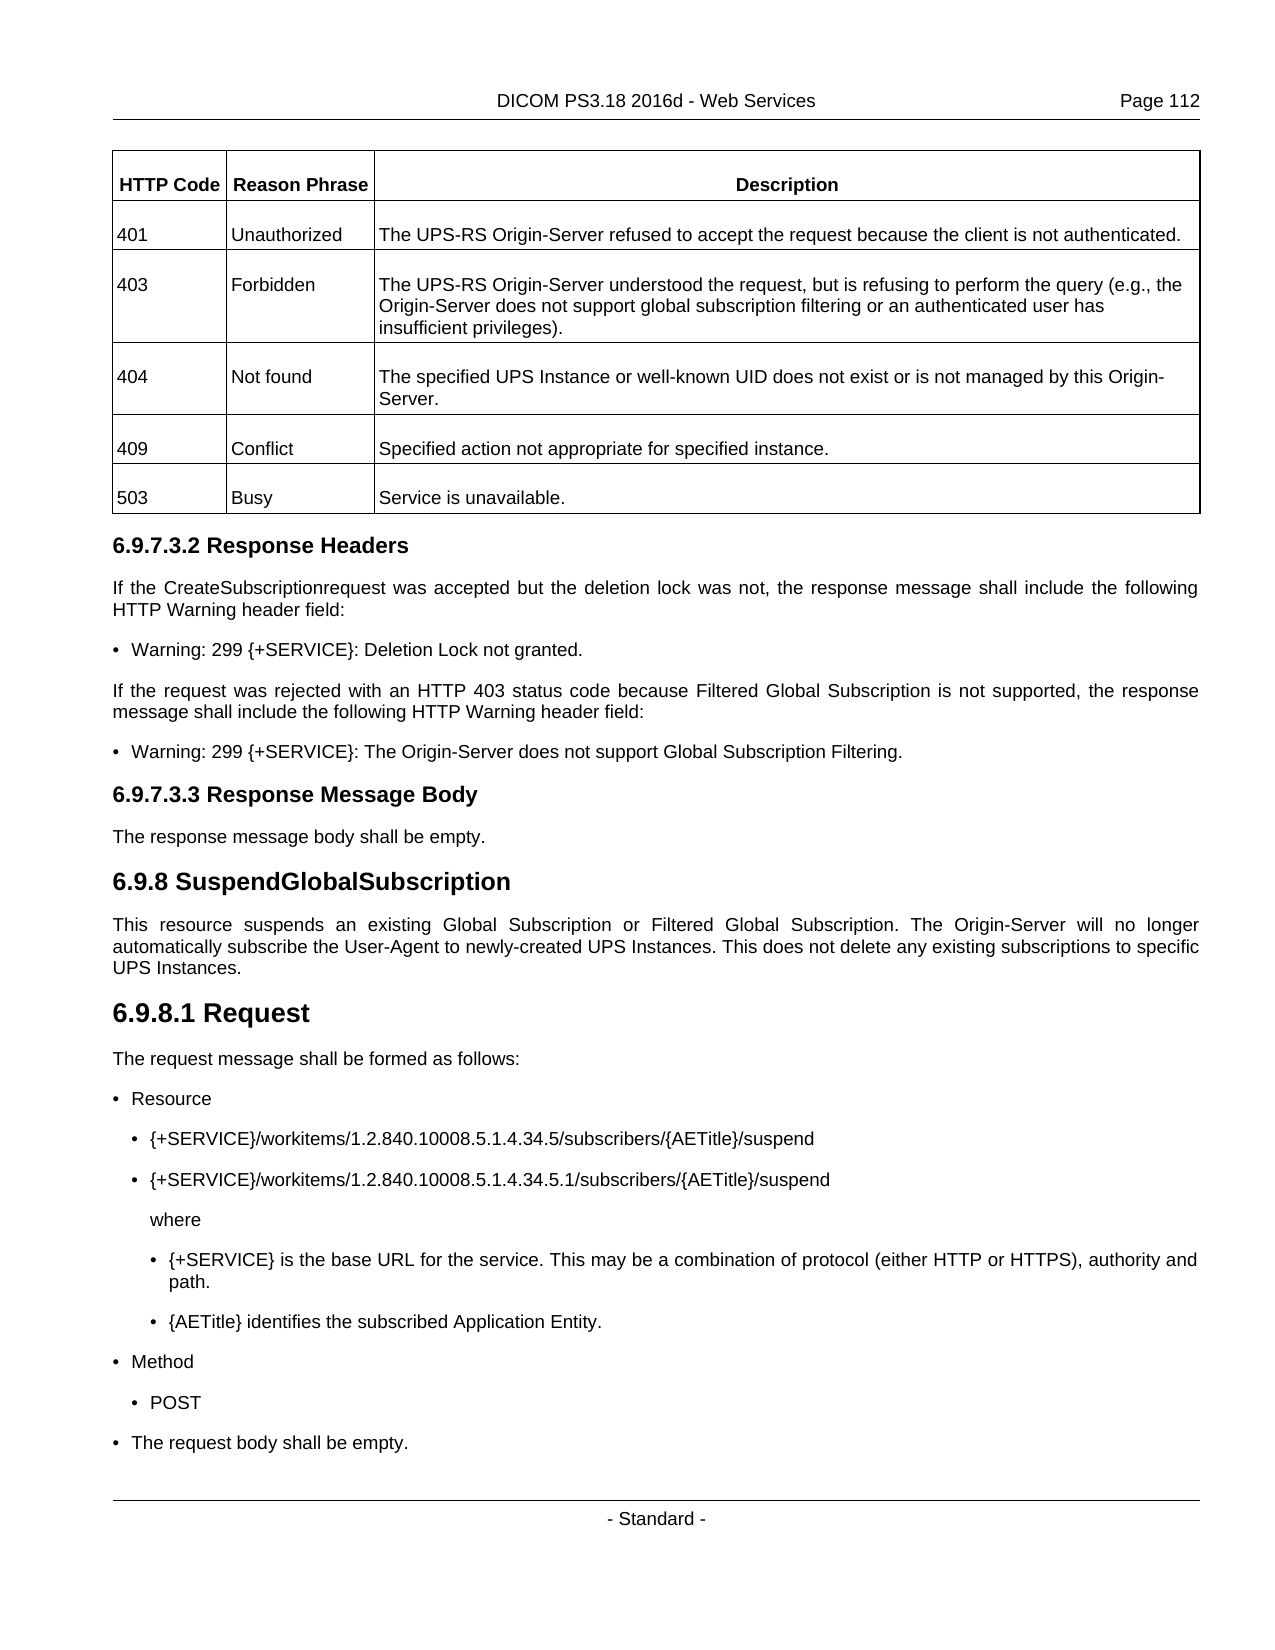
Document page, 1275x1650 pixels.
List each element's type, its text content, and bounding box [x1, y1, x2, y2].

table_cell Not found [227, 343, 374, 413]
table_cell 401 [113, 201, 226, 249]
table_cell 503 [113, 464, 226, 513]
text If the CreateSubscriptionrequest was accepted but the deletion lock was not, the response message shall include the following HTTP Warning header field: [112, 577, 1200, 620]
text 6.9.7.3.2 Response Headers [112, 533, 1200, 558]
table_cell Specified action not appropriate for specified instance. [375, 415, 1199, 463]
list Warning: 299 {+SERVICE}: Deletion Lock not granted. [112, 639, 1200, 661]
text If the request was rejected with an HTTP 403 status code because Filtered Global Subscription is not supported, the response message shall include the following HTTP Warning header field: [112, 679, 1200, 722]
list POST [131, 1391, 1200, 1413]
list Resource [112, 1088, 1200, 1109]
table_header Description [375, 151, 1199, 200]
table_cell 404 [113, 343, 226, 413]
table_cell Service is unavailable. [375, 464, 1199, 513]
list Warning: 299 {+SERVICE}: The Origin-Server does not support Global Subscription Filtering. [112, 741, 1200, 763]
table_header Reason Phrase [227, 151, 374, 200]
text This resource suspends an existing Global Subscription or Filtered Global Subscription. The Origin-Server will no longer automatically subscribe the User-Agent to newly-created UPS Instances. This does not delete any existing subscriptions to specific UPS Instances. [112, 914, 1200, 979]
table_header HTTP Code [113, 151, 226, 200]
table_cell The UPS-RS Origin-Server understood the request, but is refusing to perform the query (e.g., the Origin-Server does not support global subscription filtering or an authenticated user has insufficient privileges). [375, 250, 1199, 342]
table_cell 403 [113, 250, 226, 342]
list {+SERVICE} is the base URL for the service. This may be a combination of protocol (either HTTP or HTTPS), authority and path. [150, 1249, 1200, 1292]
text 6.9.8.1 Request [112, 997, 1200, 1029]
table_cell The UPS-RS Origin-Server refused to accept the request because the client is not authenticated. [375, 201, 1199, 249]
text 6.9.8 SuspendGlobalSubscription [112, 866, 1200, 895]
text The response message body shall be empty. [112, 826, 1200, 848]
table_cell 409 [113, 415, 226, 463]
list where [131, 1209, 1200, 1230]
text The request message shall be formed as follows: [112, 1047, 1200, 1069]
table_cell Conflict [227, 415, 374, 463]
table_cell Busy [227, 464, 374, 513]
list {+SERVICE}/workitems/1.2.840.10008.5.1.4.34.5/subscribers/{AETitle}/suspend [131, 1128, 1200, 1149]
table_cell Unauthorized [227, 201, 374, 249]
table_cell Forbidden [227, 250, 374, 342]
list {+SERVICE}/workitems/1.2.840.10008.5.1.4.34.5.1/subscribers/{AETitle}/suspend [131, 1168, 1200, 1190]
list {AETitle} identifies the subscribed Application Entity. [150, 1311, 1200, 1332]
text 6.9.7.3.3 Response Message Body [112, 782, 1200, 807]
table_cell The specified UPS Instance or well-known UID does not exist or is not managed by this Origin-Server. [375, 343, 1199, 413]
list Method [112, 1351, 1200, 1373]
list The request body shall be empty. [112, 1432, 1200, 1453]
